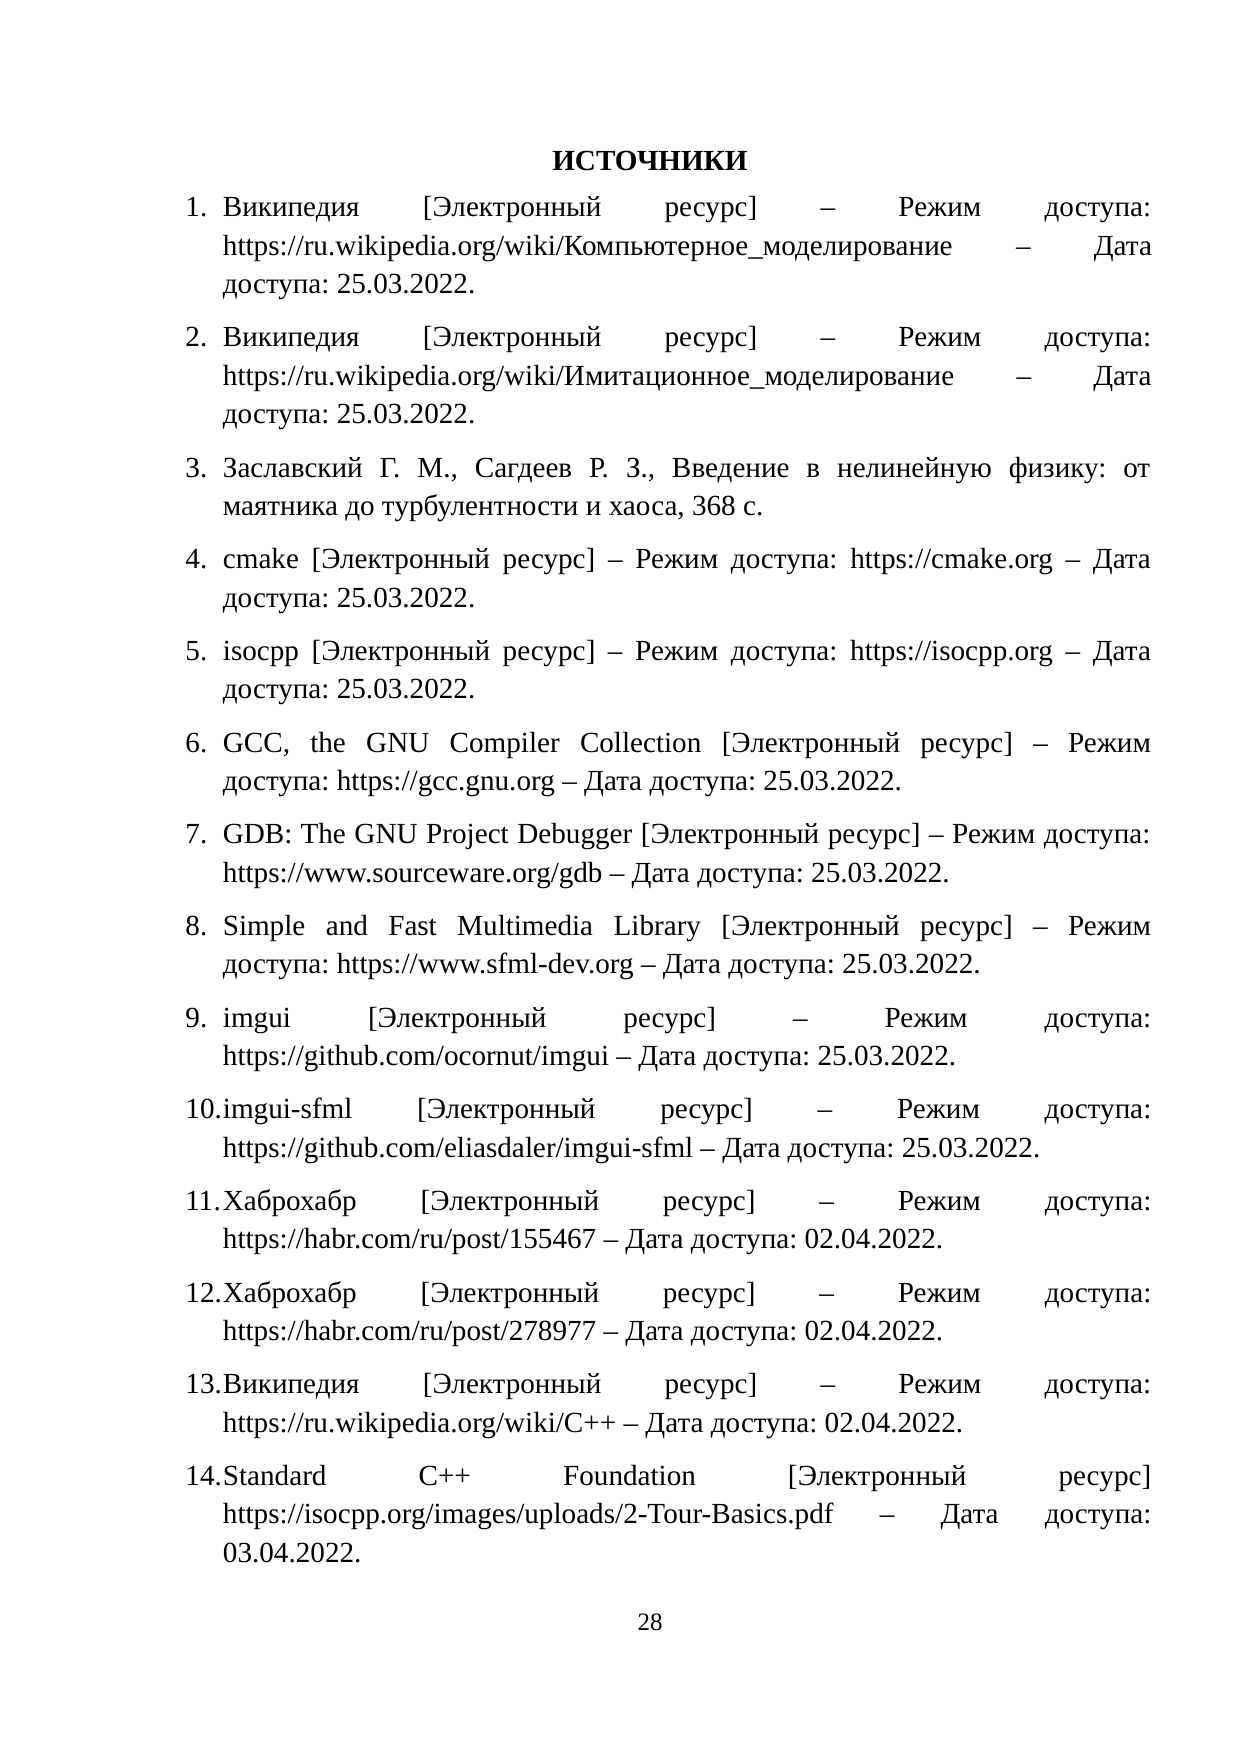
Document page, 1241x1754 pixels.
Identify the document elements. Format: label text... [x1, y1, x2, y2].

list imgui [Электронный ресурс] – Режим доступа: https://github.com/ocornut/imgui – Дата доступа: 25.03.2022. [185, 1000, 1152, 1072]
list imgui-sfml [Электронный ресурс] – Режим доступа: https://github.com/eliasdaler/imgui-sfml – Дата доступа: 25.03.2022. [185, 1091, 1152, 1163]
list Заславский Г. М., Сагдеев Р. З., Введение в нелинейную физику: от маятника до турбулентности и хаоса, 368 с. [185, 450, 1152, 522]
list Хаброхабр [Электронный ресурс] – Режим доступа: https://habr.com/ru/post/155467 – Дата доступа: 02.04.2022. [185, 1183, 1152, 1255]
list Википедия [Электронный ресурс] – Режим доступа: https://ru.wikipedia.org/wiki/Компьютерное_моделирование – Дата доступа: 25.03.2022. [185, 189, 1152, 300]
list cmake [Электронный ресурс] – Режим доступа: https://cmake.org – Дата доступа: 25.03.2022. [185, 541, 1152, 613]
list GCC, the GNU Compiler Collection [Электронный ресурс] – Режим доступа: https://gcc.gnu.org – Дата доступа: 25.03.2022. [185, 725, 1152, 797]
list Википедия [Электронный ресурс] – Режим доступа: https://ru.wikipedia.org/wiki/C++ – Дата доступа: 02.04.2022. [185, 1366, 1152, 1438]
list isocpp [Электронный ресурс] – Режим доступа: https://isocpp.org – Дата доступа: 25.03.2022. [185, 633, 1152, 705]
list Standard C++ Foundation [Электронный ресурс] https://isocpp.org/images/uploads/2-Tour-Basics.pdf – Дата доступа: 03.04.2022. [185, 1458, 1152, 1569]
subtitle ИСТОЧНИКИ [148, 143, 1152, 177]
list Хаброхабр [Электронный ресурс] – Режим доступа: https://habr.com/ru/post/278977 – Дата доступа: 02.04.2022. [185, 1275, 1152, 1347]
list GDB: The GNU Project Debugger [Электронный ресурс] – Режим доступа: https://www.sourceware.org/gdb – Дата доступа: 25.03.2022. [185, 816, 1152, 888]
list Википедия [Электронный ресурс] – Режим доступа: https://ru.wikipedia.org/wiki/Имитационное_моделирование – Дата доступа: 25.03.2022. [185, 319, 1152, 430]
list Simple and Fast Multimedia Library [Электронный ресурс] – Режим доступа: https://www.sfml-dev.org – Дата доступа: 25.03.2022. [185, 908, 1152, 980]
